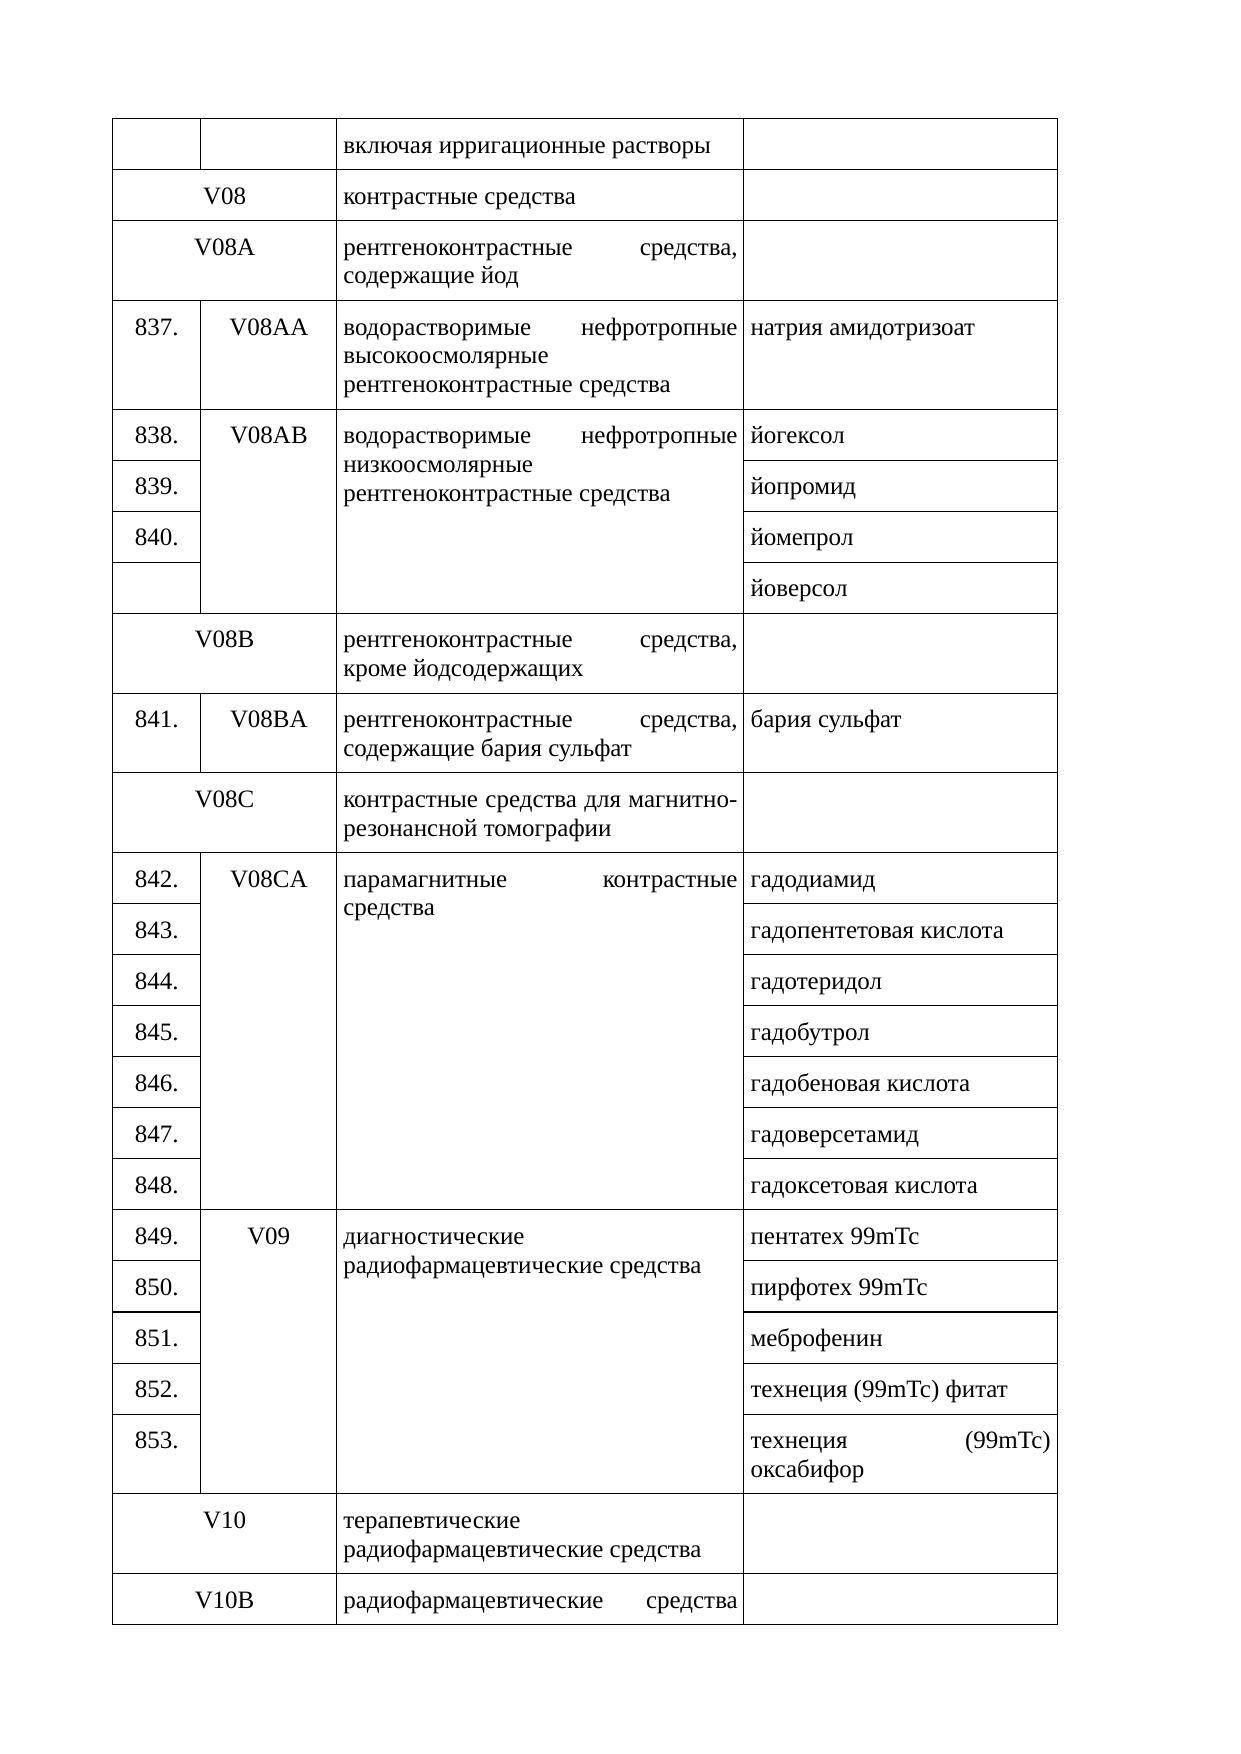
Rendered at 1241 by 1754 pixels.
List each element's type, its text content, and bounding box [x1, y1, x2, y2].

table_cell рентгеноконтрастные средства, содержащие йод [337, 221, 743, 300]
table_cell 845. [113, 1006, 200, 1056]
table_cell V08A [113, 221, 336, 300]
table_cell водорастворимые нефротропные низкоосмолярные рентгеноконтрастные средства [337, 410, 743, 613]
table_cell бария сульфат [744, 694, 1057, 772]
table_cell гадоверсетамид [744, 1108, 1057, 1158]
table_cell V08B [113, 614, 336, 692]
table_cell 841. [113, 694, 200, 772]
table_cell V08CA [201, 853, 336, 1209]
table_cell гадобутрол [744, 1006, 1057, 1056]
table_cell контрастные средства [337, 170, 743, 220]
table_cell [113, 563, 200, 613]
table_cell гадотеридол [744, 955, 1057, 1005]
table_cell 843. [113, 904, 200, 954]
table_cell 839. [113, 461, 200, 511]
table_cell 851. [113, 1313, 200, 1362]
table_cell [201, 119, 336, 169]
table_cell меброфенин [744, 1313, 1057, 1362]
table_cell 853. [113, 1415, 200, 1493]
table_cell V08BA [201, 694, 336, 772]
table_cell [744, 773, 1057, 852]
table_cell V08C [113, 773, 336, 852]
table_cell 840. [113, 512, 200, 562]
table_cell диагностические радиофармацевтические средства [337, 1210, 743, 1493]
table_cell контрастные средства для магнитно-резонансной томографии [337, 773, 743, 852]
table_cell водорастворимые нефротропные высокоосмолярные рентгеноконтрастные средства [337, 301, 743, 408]
table_cell технеция (99mTc) оксабифор [744, 1415, 1057, 1493]
table_cell натрия амидотризоат [744, 301, 1057, 408]
table_cell йомепрол [744, 512, 1057, 562]
table_cell рентгеноконтрастные средства, содержащие бария сульфат [337, 694, 743, 772]
table_cell пирфотех 99mTc [744, 1261, 1057, 1311]
table_cell рентгеноконтрастные средства, кроме йодсодержащих [337, 614, 743, 692]
table_cell йопромид [744, 461, 1057, 511]
table_cell 837. [113, 301, 200, 408]
table_cell [744, 170, 1057, 220]
table_cell 849. [113, 1210, 200, 1260]
table_cell 852. [113, 1364, 200, 1413]
table_cell [744, 614, 1057, 692]
table_cell йогексол [744, 410, 1057, 459]
table_cell включая ирригационные растворы [337, 119, 743, 169]
table_cell V08AB [201, 410, 336, 613]
table_cell гадобеновая кислота [744, 1057, 1057, 1107]
table_cell V09 [201, 1210, 336, 1493]
table_cell V10B [113, 1574, 336, 1624]
table_cell гадопентетовая кислота [744, 904, 1057, 954]
table_cell 848. [113, 1159, 200, 1209]
table_cell радиофармацевтические средства [337, 1574, 743, 1624]
table_cell гадоксетовая кислота [744, 1159, 1057, 1209]
table_cell [744, 221, 1057, 300]
table_cell 850. [113, 1261, 200, 1311]
table_cell 838. [113, 410, 200, 459]
table_cell 847. [113, 1108, 200, 1158]
table_cell 844. [113, 955, 200, 1005]
table_cell парамагнитные контрастные средства [337, 853, 743, 1209]
table_cell [744, 1574, 1057, 1624]
table_cell йоверсол [744, 563, 1057, 613]
table_cell гадодиамид [744, 853, 1057, 903]
table_cell 846. [113, 1057, 200, 1107]
table_cell V08AA [201, 301, 336, 408]
table_cell V08 [113, 170, 336, 220]
table_cell технеция (99mTc) фитат [744, 1364, 1057, 1413]
table_cell [744, 1494, 1057, 1573]
table_cell [744, 119, 1057, 169]
table_cell [113, 119, 200, 169]
table_cell V10 [113, 1494, 336, 1573]
table_cell терапевтические радиофармацевтические средства [337, 1494, 743, 1573]
table_cell пентатех 99mTc [744, 1210, 1057, 1260]
table_cell 842. [113, 853, 200, 903]
